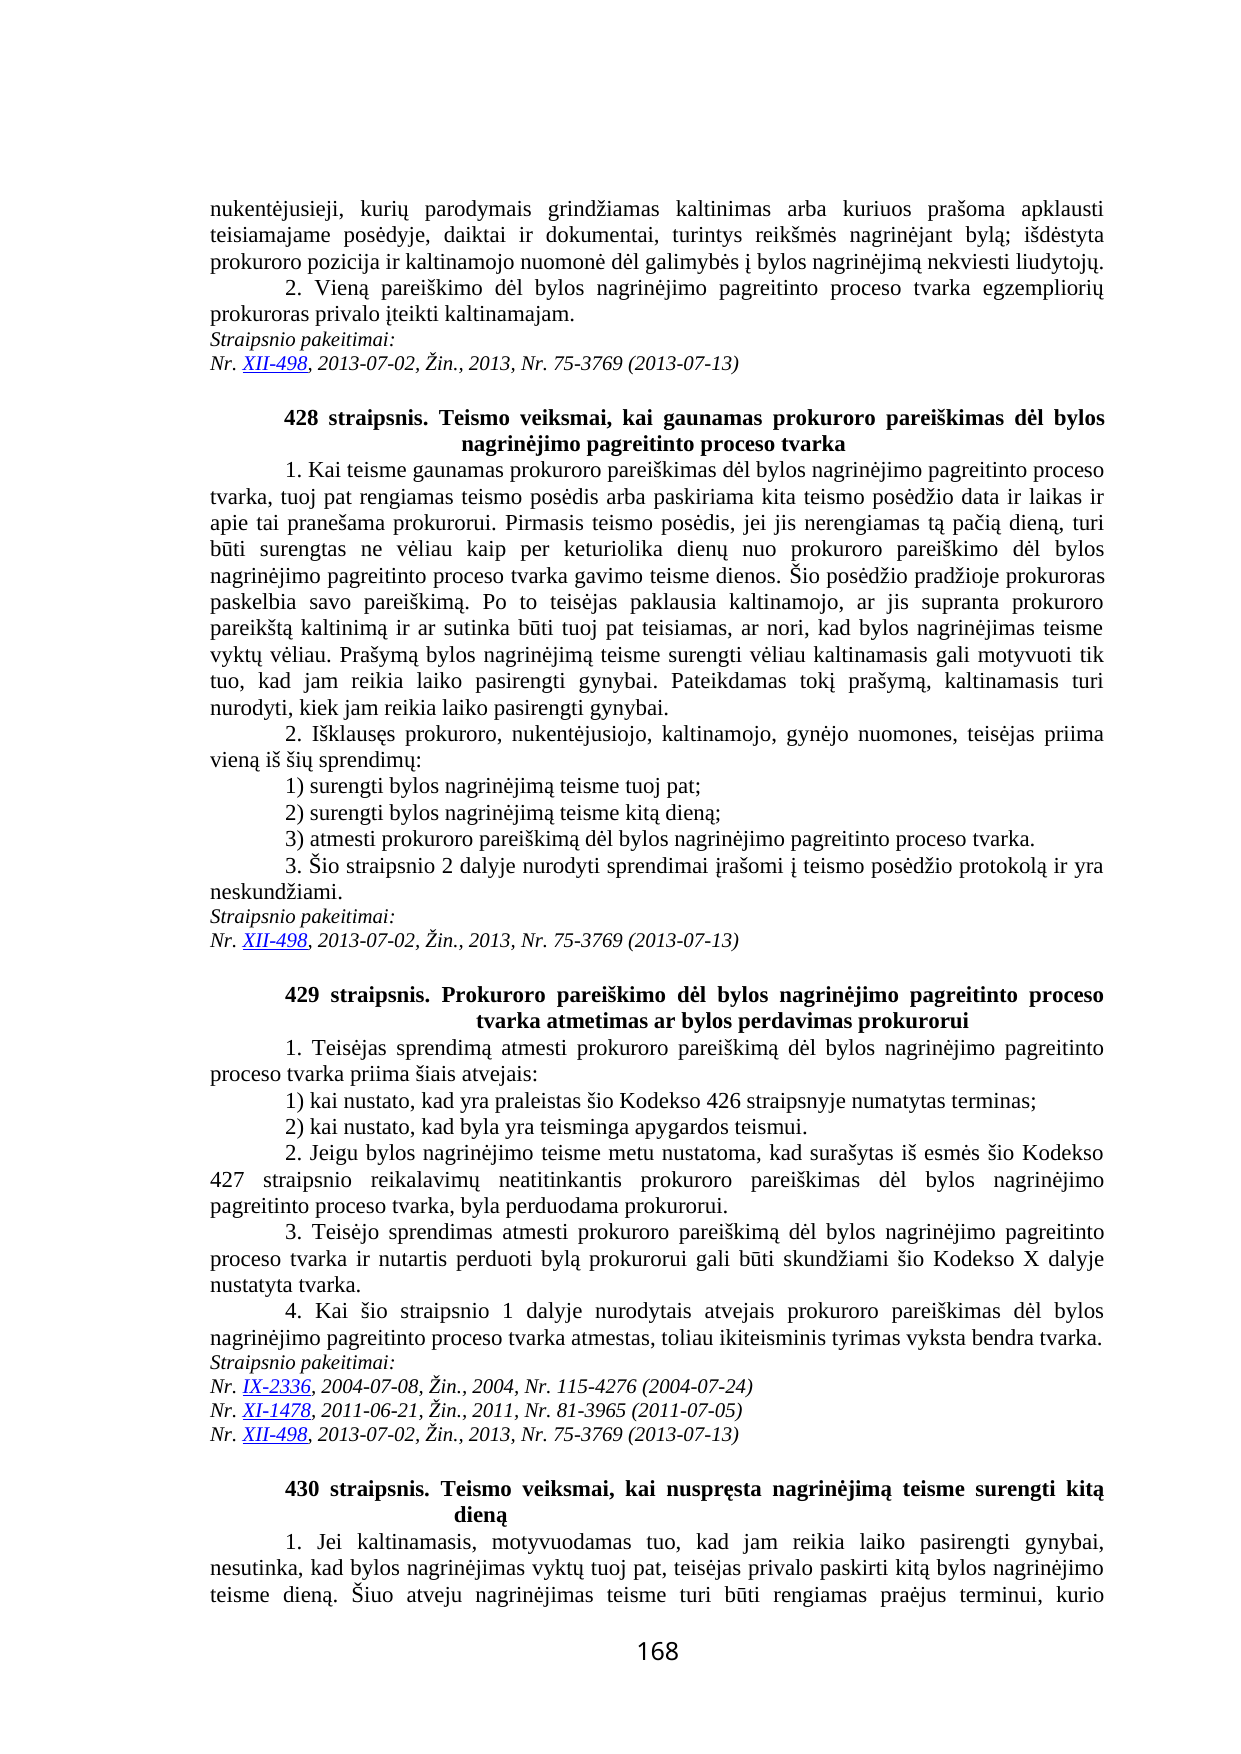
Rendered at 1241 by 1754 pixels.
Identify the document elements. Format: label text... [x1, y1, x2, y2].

text 2) surengti bylos nagrinėjimą teisme kitą dieną; [210, 799, 1106, 825]
text 1. Teisėjas sprendimą atmesti prokuroro pareiškimą dėl bylos nagrinėjimo pagreitinto proceso tvarka priima šiais atvejais: [210, 1034, 1106, 1087]
text 429 straipsnis. Prokuroro pareiškimo dėl bylos nagrinėjimo pagreitinto proceso tvarka atmetimas ar bylos perdavimas prokurorui [285, 981, 1106, 1034]
text Straipsnio pakeitimai: [210, 1350, 1106, 1374]
text 3. Šio straipsnio 2 dalyje nurodyti sprendimai įrašomi į teismo posėdžio protokolą ir yra neskundžiami. [210, 852, 1106, 904]
text 430 straipsnis. Teismo veiksmai, kai nuspręsta nagrinėjimą teisme surengti kitą dieną [285, 1475, 1106, 1528]
text 1. Jei kaltinamasis, motyvuodamas tuo, kad jam reikia laiko pasirengti gynybai, nesutinka, kad bylos nagrinėjimas vyktų tuoj pat, teisėjas privalo paskirti kitą bylos nagrinėjimo teisme dieną. Šiuo atveju nagrinėjimas teisme turi būti rengiamas praėjus terminui, kurio [210, 1528, 1106, 1607]
text Straipsnio pakeitimai: [210, 904, 1106, 928]
text Nr. XII-498, 2013-07-02, Žin., 2013, Nr. 75-3769 (2013-07-13) [210, 1422, 1106, 1446]
text 3) atmesti prokuroro pareiškimą dėl bylos nagrinėjimo pagreitinto proceso tvarka. [210, 825, 1106, 852]
text Nr. XII-498, 2013-07-02, Žin., 2013, Nr. 75-3769 (2013-07-13) [210, 928, 1106, 952]
text 4. Kai šio straipsnio 1 dalyje nurodytais atvejais prokuroro pareiškimas dėl bylos nagrinėjimo pagreitinto proceso tvarka atmestas, toliau ikiteisminis tyrimas vyksta bendra tvarka. [210, 1297, 1106, 1350]
text 3. Teisėjo sprendimas atmesti prokuroro pareiškimą dėl bylos nagrinėjimo pagreitinto proceso tvarka ir nutartis perduoti bylą prokurorui gali būti skundžiami šio Kodekso X dalyje nustatyta tvarka. [210, 1218, 1106, 1297]
text 2. Išklausęs prokuroro, nukentėjusiojo, kaltinamojo, gynėjo nuomones, teisėjas priima vieną iš šių sprendimų: [210, 720, 1106, 773]
text Nr. IX-2336, 2004-07-08, Žin., 2004, Nr. 115-4276 (2004-07-24) [210, 1374, 1106, 1398]
text 2. Vieną pareiškimo dėl bylos nagrinėjimo pagreitinto proceso tvarka egzempliorių prokuroras privalo įteikti kaltinamajam. [210, 274, 1106, 327]
text 1. Kai teisme gaunamas prokuroro pareiškimas dėl bylos nagrinėjimo pagreitinto proceso tvarka, tuoj pat rengiamas teismo posėdis arba paskiriama kita teismo posėdžio data ir laikas ir apie tai pranešama prokurorui. Pirmasis teismo posėdis, jei jis nerengiamas tą pačią dieną, turi būti surengtas ne vėliau kaip per keturiolika dienų nuo prokuroro pareiškimo dėl bylos nagrinėjimo pagreitinto proceso tvarka gavimo teisme dienos. Šio posėdžio pradžioje prokuroras paskelbia savo pareiškimą. Po to teisėjas paklausia kaltinamojo, ar jis supranta prokuroro pareikštą kaltinimą ir ar sutinka būti tuoj pat teisiamas, ar nori, kad bylos nagrinėjimas teisme vyktų vėliau. Prašymą bylos nagrinėjimą teisme surengti vėliau kaltinamasis gali motyvuoti tik tuo, kad jam reikia laiko pasirengti gynybai. Pateikdamas tokį prašymą, kaltinamasis turi nurodyti, kiek jam reikia laiko pasirengti gynybai. [210, 456, 1106, 720]
text 1) surengti bylos nagrinėjimą teisme tuoj pat; [210, 773, 1106, 799]
text Nr. XII-498, 2013-07-02, Žin., 2013, Nr. 75-3769 (2013-07-13) [210, 351, 1106, 375]
text 2) kai nustato, kad byla yra teisminga apygardos teismui. [210, 1113, 1106, 1139]
text 428 straipsnis. Teismo veiksmai, kai gaunamas prokuroro pareiškimas dėl bylos nagrinėjimo pagreitinto proceso tvarka [284, 404, 1106, 456]
text 1) kai nustato, kad yra praleistas šio Kodekso 426 straipsnyje numatytas terminas; [210, 1087, 1106, 1113]
text Nr. XI-1478, 2011-06-21, Žin., 2011, Nr. 81-3965 (2011-07-05) [210, 1398, 1106, 1422]
text 2. Jeigu bylos nagrinėjimo teisme metu nustatoma, kad surašytas iš esmės šio Kodekso 427 straipsnio reikalavimų neatitinkantis prokuroro pareiškimas dėl bylos nagrinėjimo pagreitinto proceso tvarka, byla perduodama prokurorui. [210, 1139, 1106, 1218]
text nukentėjusieji, kurių parodymais grindžiamas kaltinimas arba kuriuos prašoma apklausti teisiamajame posėdyje, daiktai ir dokumentai, turintys reikšmės nagrinėjant bylą; išdėstyta prokuroro pozicija ir kaltinamojo nuomonė dėl galimybės į bylos nagrinėjimą nekviesti liudytojų. [210, 195, 1106, 274]
text Straipsnio pakeitimai: [210, 327, 1106, 351]
